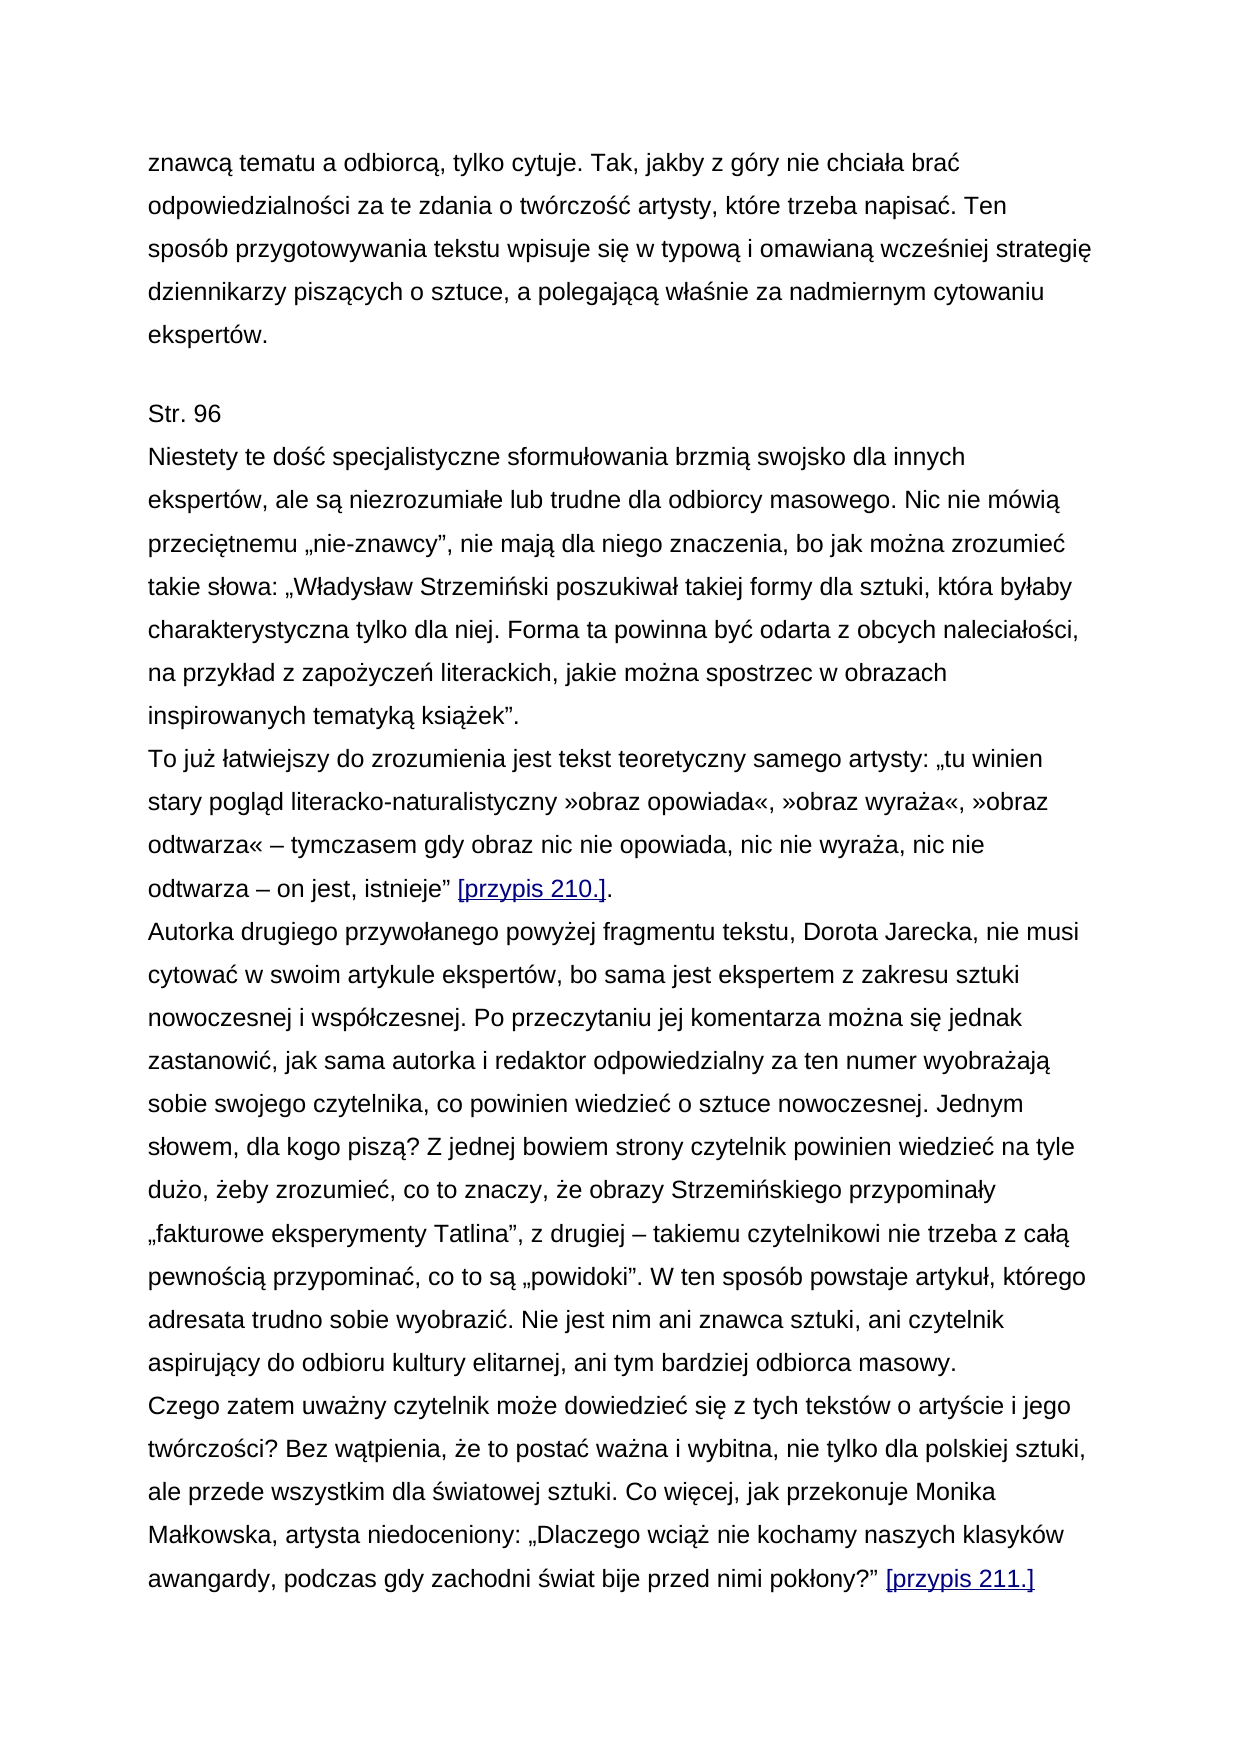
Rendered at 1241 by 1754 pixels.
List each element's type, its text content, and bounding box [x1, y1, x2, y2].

text Str. 96 [148, 399, 1093, 428]
text znawcą tematu a odbiorcą, tylko cytuje. Tak, jakby z góry nie chciała brać odpowiedzialności za te zdania o twórczość artysty, które trzeba napisać. Ten sposób przygotowywania tekstu wpisuje się w typową i omawianą wcześniej strategię dziennikarzy piszących o sztuce, a polegającą właśnie za nadmiernym cytowaniu ekspertów. [148, 148, 1093, 349]
text Niestety te dość specjalistyczne sformułowania brzmią swojsko dla innych ekspertów, ale są niezrozumiałe lub trudne dla odbiorcy masowego. Nic nie mówią przeciętnemu „nie-znawcy”, nie mają dla niego znaczenia, bo jak można zrozumieć takie słowa: „Władysław Strzemiński poszukiwał takiej formy dla sztuki, która byłaby charakterystyczna tylko dla niej. Forma ta powinna być odarta z obcych naleciałości, na przykład z zapożyczeń literackich, jakie można spostrzec w obrazach inspirowanych tematyką książek”. [148, 442, 1093, 730]
text Czego zatem uważny czytelnik może dowiedzieć się z tych tekstów o artyście i jego twórczości? Bez wątpienia, że to postać ważna i wybitna, nie tylko dla polskiej sztuki, ale przede wszystkim dla światowej sztuki. Co więcej, jak przekonuje Monika Małkowska, artysta niedoceniony: „Dlaczego wciąż nie kochamy naszych klasyków awangardy, podczas gdy zachodni świat bije przed nimi pokłony?” [przypis 211.] [148, 1391, 1093, 1592]
text To już łatwiejszy do zrozumienia jest tekst teoretyczny samego artysty: „tu winien stary pogląd literacko-naturalistyczny »obraz opowiada«, »obraz wyraża«, »obraz odtwarza« – tymczasem gdy obraz nic nie opowiada, nic nie wyraża, nic nie odtwarza – on jest, istnieje” [przypis 210.]. [148, 744, 1093, 902]
text Autorka drugiego przywołanego powyżej fragmentu tekstu, Dorota Jarecka, nie musi cytować w swoim artykule ekspertów, bo sama jest ekspertem z zakresu sztuki nowoczesnej i współczesnej. Po przeczytaniu jej komentarza można się jednak zastanowić, jak sama autorka i redaktor odpowiedzialny za ten numer wyobrażają sobie swojego czytelnika, co powinien wiedzieć o sztuce nowoczesnej. Jednym słowem, dla kogo piszą? Z jednej bowiem strony czytelnik powinien wiedzieć na tyle dużo, żeby zrozumieć, co to znaczy, że obrazy Strzemińskiego przypominały „fakturowe eksperymenty Tatlina”, z drugiej – takiemu czytelnikowi nie trzeba z całą pewnością przypominać, co to są „powidoki”. W ten sposób powstaje artykuł, którego adresata trudno sobie wyobrazić. Nie jest nim ani znawca sztuki, ani czytelnik aspirujący do odbioru kultury elitarnej, ani tym bardziej odbiorca masowy. [148, 917, 1093, 1377]
